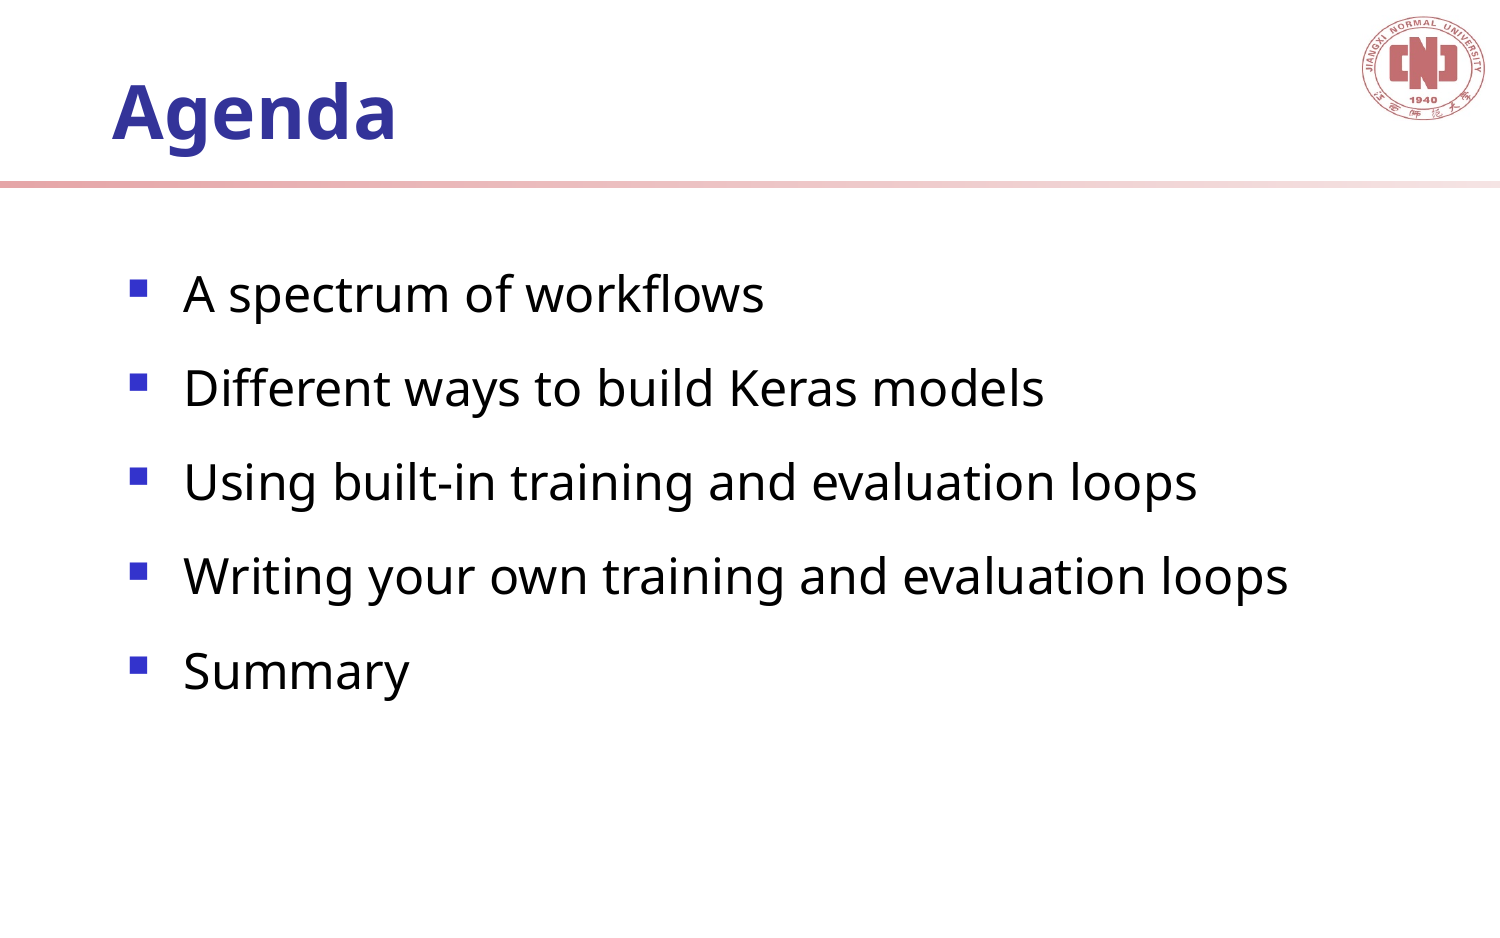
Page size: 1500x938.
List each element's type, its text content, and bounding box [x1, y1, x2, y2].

title Agenda [112, 37, 1351, 162]
picture [1360, 15, 1486, 121]
list A spectrum of workflows Different ways to build Keras models Using built-in training and evaluation loops Writing your own training and evaluation loops Summary [112, 225, 1388, 863]
